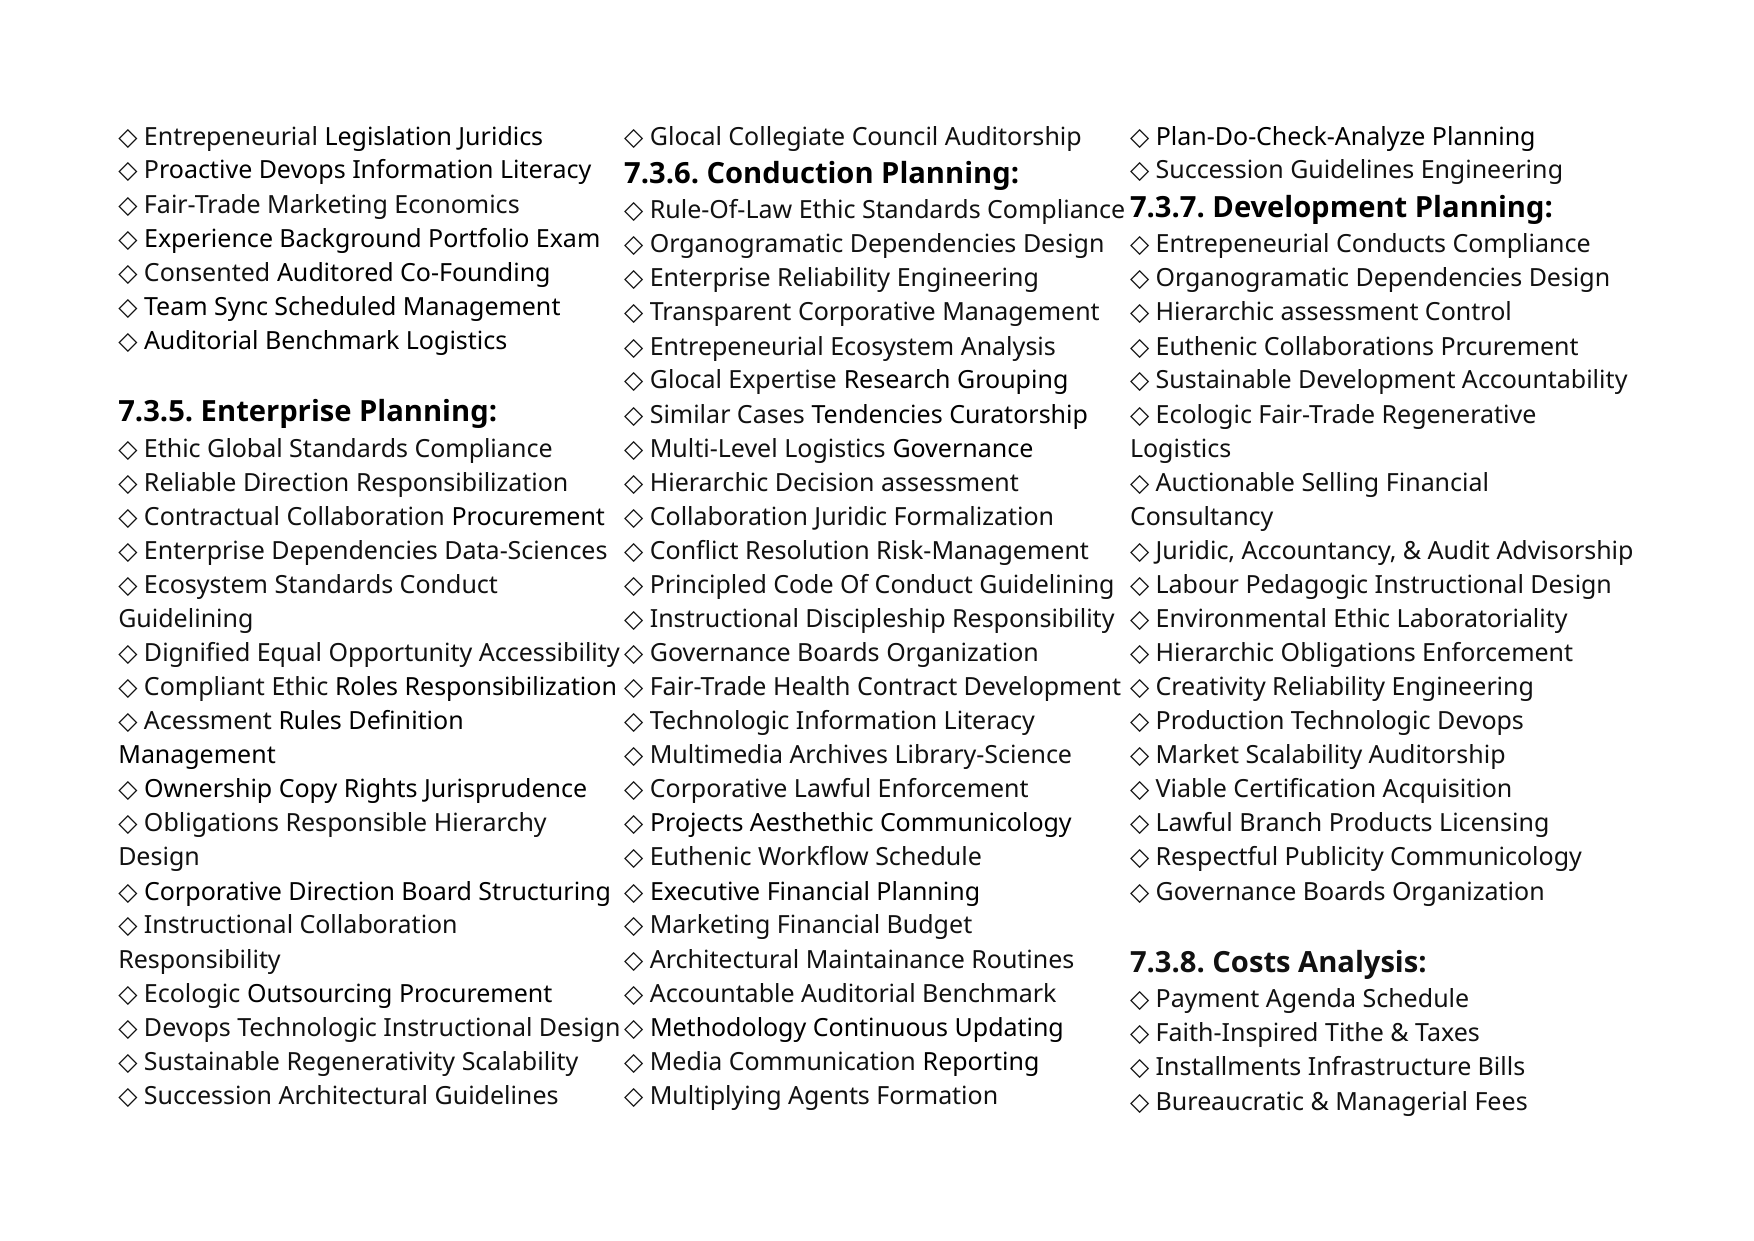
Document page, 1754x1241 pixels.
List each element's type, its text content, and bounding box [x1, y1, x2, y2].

text ◇ Environmental Ethic Laboratoriality [1130, 601, 1636, 635]
text ◇ Ecologic Fair-Trade Regenerative Logistics [1130, 396, 1636, 464]
text ◇ Enterprise Dependencies Data-Sciences [118, 532, 624, 567]
text ◇ Technologic Information Literacy [624, 703, 1130, 737]
text ◇ Acessment Rules Definition Management [118, 703, 624, 771]
text ◇ Collaboration Juridic Formalization [624, 498, 1130, 532]
text ◇ Sustainable Development Accountability [1130, 362, 1636, 396]
text ◇ Accountable Auditorial Benchmark [624, 975, 1130, 1009]
subtitle ◇ Governance Boards Organization [1130, 873, 1636, 907]
text ◇ Labour Pedagogic Instructional Design [1130, 567, 1636, 601]
text ◇ Sustainable Regenerativity Scalability [118, 1043, 624, 1077]
text ◇ Methodology Continuous Updating [624, 1009, 1130, 1043]
subtitle ◇ Glocal Collegiate Council Auditorship [624, 118, 1130, 152]
text ◇ Rule-Of-Law Ethic Standards Compliance [624, 192, 1130, 226]
text ◇ Glocal Expertise Research Grouping [624, 362, 1130, 396]
subtitle 7.3.6. Conduction Planning: [624, 152, 1130, 192]
text ◇ Devops Technologic Instructional Design [118, 1009, 624, 1043]
subtitle ◇ Lawful Branch Products Licensing [1130, 805, 1636, 839]
text ◇ Projects Aesthethic Communicology [624, 805, 1130, 839]
text ◇ Similar Cases Tendencies Curatorship [624, 396, 1130, 430]
subtitle ◇ Plan-Do-Check-Analyze Planning [1130, 118, 1636, 152]
text ◇ Entrepeneurial Legislation Juridics [118, 118, 624, 152]
text ◇ Executive Financial Planning [624, 873, 1130, 907]
text ◇ Multi-Level Logistics Governance [624, 430, 1130, 464]
text ◇ Organogramatic Dependencies Design [624, 226, 1130, 260]
text ◇ Experience Background Portfolio Exam [118, 220, 624, 254]
subtitle ◇ Instructional Collaboration Responsibility [118, 907, 624, 975]
text ◇ Corporative Direction Board Structuring [118, 873, 624, 907]
text ◇ Creativity Reliability Engineering [1130, 669, 1636, 703]
text ◇ Dignified Equal Opportunity Accessibility [118, 635, 624, 669]
subtitle ◇ Faith-Inspired Tithe & Taxes [1130, 1015, 1636, 1049]
subtitle ◇ Bureaucratic & Managerial Fees [1130, 1083, 1636, 1117]
text ◇ Transparent Corporative Management [624, 294, 1130, 328]
text 7.3.5. Enterprise Planning: [118, 391, 624, 430]
subtitle ◇ Succession Guidelines Engineering [1130, 152, 1636, 186]
text ◇ Marketing Financial Budget [624, 907, 1130, 941]
text ◇ Architectural Maintainance Routines [624, 941, 1130, 975]
text ◇ Media Communication Reporting [624, 1043, 1130, 1077]
text ◇ Ownership Copy Rights Jurisprudence [118, 771, 624, 805]
text ◇ Team Sync Scheduled Management [118, 288, 624, 322]
text ◇ Compliant Ethic Roles Responsibilization [118, 669, 624, 703]
subtitle ◇ Viable Certification Acquisition [1130, 771, 1636, 805]
subtitle ◇ Governance Boards Organization [624, 635, 1130, 669]
text ◇ Corporative Lawful Enforcement [624, 771, 1130, 805]
subtitle ◇ Payment Agenda Schedule [1130, 981, 1636, 1015]
text ◇ Auditorial Benchmark Logistics [118, 322, 624, 357]
text ◇ Reliable Direction Responsibilization [118, 464, 624, 498]
subtitle 7.3.8. Costs Analysis: [1130, 941, 1636, 981]
subtitle ◇ Conflict Resolution Risk-Management [624, 532, 1130, 567]
subtitle ◇ Installments Infrastructure Bills [1130, 1049, 1636, 1083]
text ◇ Ecosystem Standards Conduct Guidelining [118, 567, 624, 635]
subtitle ◇ Instructional Discipleship Responsibility [624, 601, 1130, 635]
text ◇ Entrepeneurial Conducts Compliance [1130, 226, 1636, 260]
text ◇ Ecologic Outsourcing Procurement [118, 975, 624, 1009]
subtitle ◇ Market Scalability Auditorship [1130, 737, 1636, 771]
text ◇ Ethic Global Standards Compliance [118, 430, 624, 464]
text ◇ Euthenic Collaborations Prcurement [1130, 328, 1636, 362]
text 7.3.7. Development Planning: [1130, 186, 1636, 226]
text ◇ Hierarchic Obligations Enforcement [1130, 635, 1636, 669]
text ◇ Entrepeneurial Ecosystem Analysis [624, 328, 1130, 362]
text ◇ Consented Auditored Co-Founding [118, 254, 624, 288]
text ◇ Fair-Trade Marketing Economics [118, 186, 624, 220]
text ◇ Organogramatic Dependencies Design [1130, 260, 1636, 294]
text ◇ Proactive Devops Information Literacy [118, 152, 624, 186]
text ◇ Principled Code Of Conduct Guidelining [624, 567, 1130, 601]
subtitle ◇ Auctionable Selling Financial Consultancy [1130, 464, 1636, 532]
text ◇ Hierarchic Decision assessment [624, 464, 1130, 498]
text ◇ Fair-Trade Health Contract Development [624, 669, 1130, 703]
text ◇ Enterprise Reliability Engineering [624, 260, 1130, 294]
subtitle ◇ Production Technologic Devops [1130, 703, 1636, 737]
text ◇ Contractual Collaboration Procurement [118, 498, 624, 532]
text ◇ Succession Architectural Guidelines [118, 1077, 624, 1112]
subtitle ◇ Respectful Publicity Communicology [1130, 839, 1636, 873]
text ◇ Obligations Responsible Hierarchy Design [118, 805, 624, 873]
subtitle ◇ Juridic, Accountancy, & Audit Advisorship [1130, 532, 1636, 567]
text ◇ Multimedia Archives Library-Science [624, 737, 1130, 771]
text ◇ Euthenic Workflow Schedule [624, 839, 1130, 873]
subtitle ◇ Hierarchic assessment Control [1130, 294, 1636, 328]
subtitle ◇ Multiplying Agents Formation [624, 1077, 1130, 1112]
